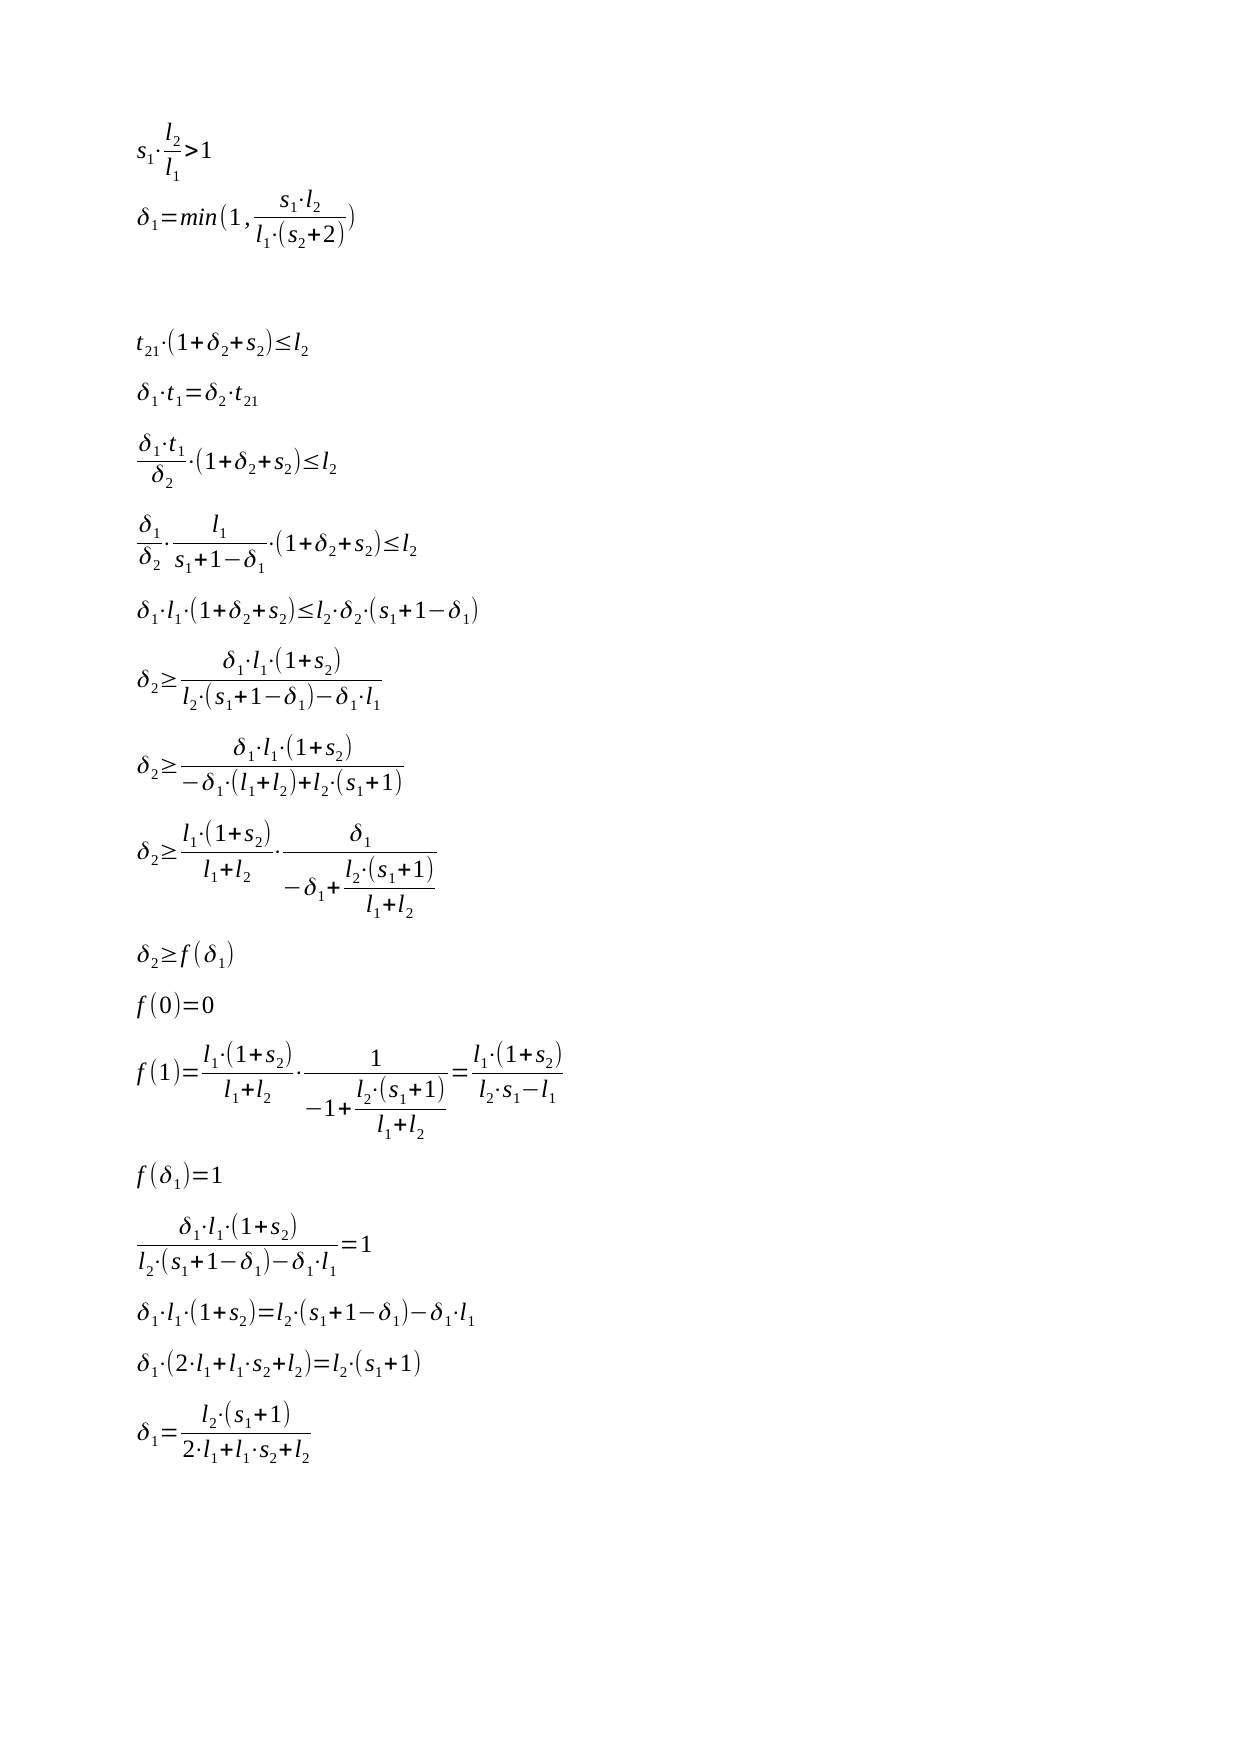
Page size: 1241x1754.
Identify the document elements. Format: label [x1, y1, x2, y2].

table_header [118, 118, 1122, 280]
